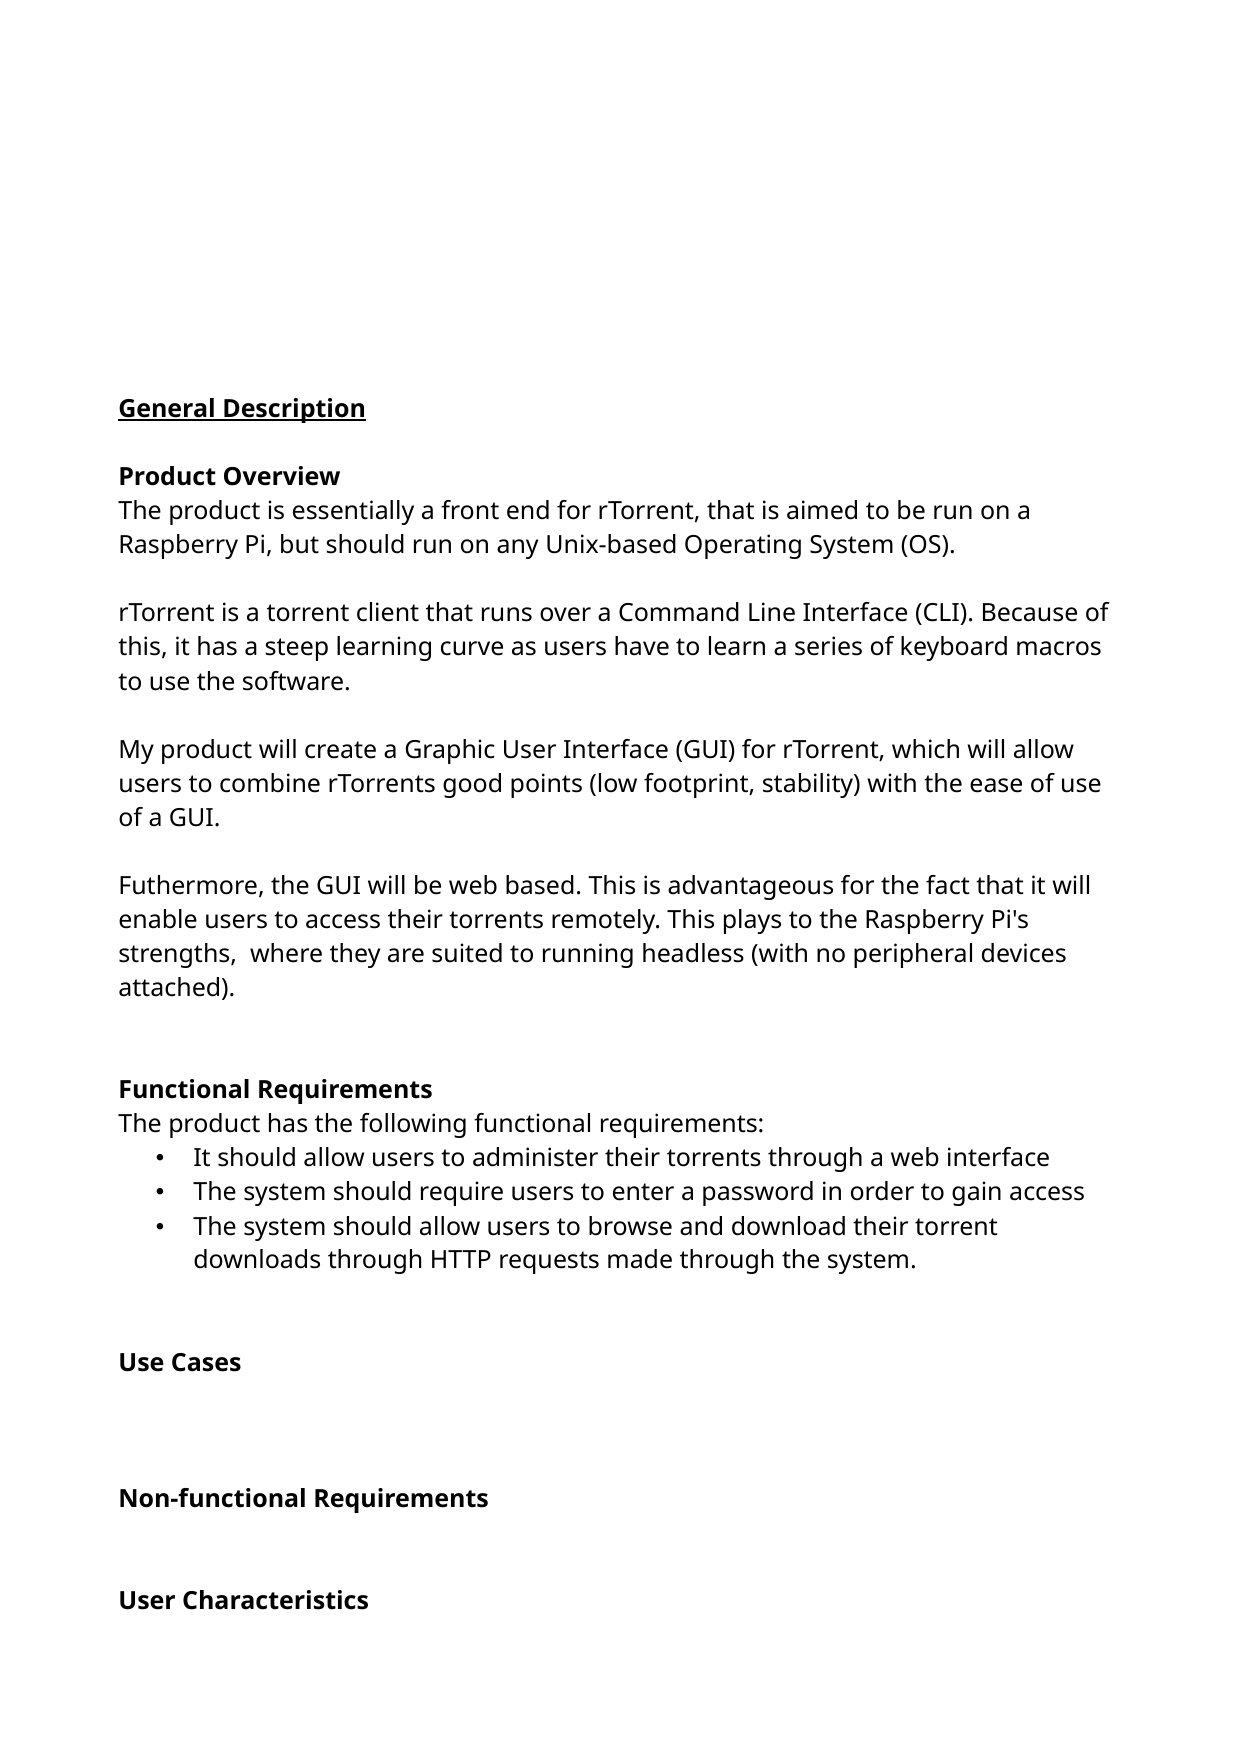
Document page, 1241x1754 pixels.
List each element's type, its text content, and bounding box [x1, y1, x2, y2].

text Functional Requirements [118, 1072, 1122, 1106]
text The product has the following functional requirements: [118, 1106, 1122, 1140]
text Futhermore, the GUI will be web based. This is advantageous for the fact that it will enable users to access their torrents remotely. This plays to the Raspberry Pi's strengths, where they are suited to running headless (with no peripheral devices attached). [118, 867, 1122, 1004]
text rTorrent is a torrent client that runs over a Command Line Interface (CLI). Because of this, it has a steep learning curve as users have to learn a series of keyboard macros to use the software. [118, 595, 1122, 697]
text Use Cases [118, 1344, 1122, 1378]
list The system should allow users to browse and download their torrent downloads through HTTP requests made through the system. [156, 1208, 1122, 1276]
text Product Overview [118, 459, 1122, 493]
text General Description [118, 391, 1122, 425]
list It should allow users to administer their torrents through a web interface [156, 1140, 1122, 1174]
text The product is essentially a front end for rTorrent, that is aimed to be run on a Raspberry Pi, but should run on any Unix-based Operating System (OS). [118, 493, 1122, 561]
text My product will create a Graphic User Interface (GUI) for rTorrent, which will allow users to combine rTorrents good points (low footprint, stability) with the ease of use of a GUI. [118, 731, 1122, 833]
text User Characteristics [118, 1583, 1122, 1617]
text Non-functional Requirements [118, 1481, 1122, 1515]
list The system should require users to enter a password in order to gain access [156, 1174, 1122, 1208]
